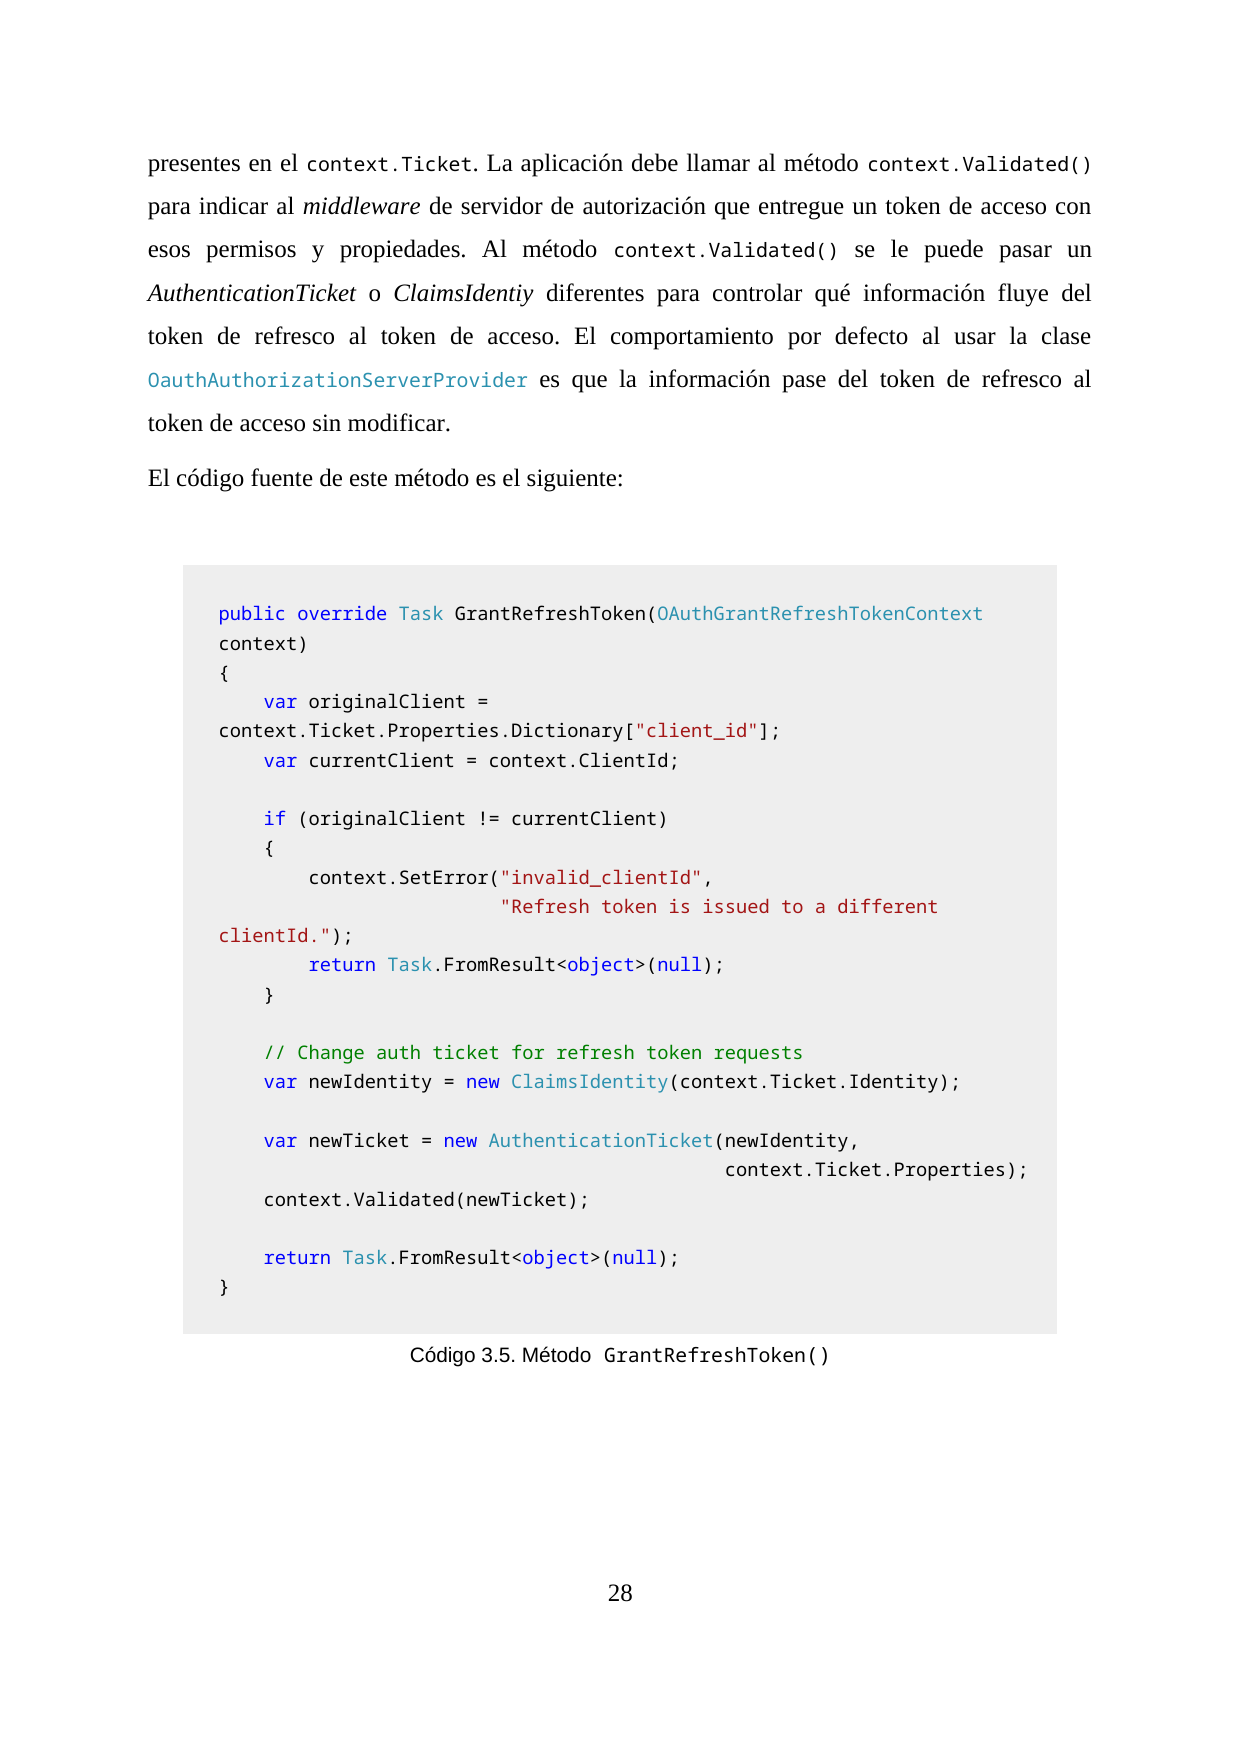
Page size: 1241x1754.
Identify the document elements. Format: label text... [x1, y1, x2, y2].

table_header public override Task GrantRefreshToken(OAuthGrantRefreshTokenContext context) { var originalClient = context.Ticket.Properties.Dictionary["client_id"]; var currentClient = context.ClientId; if (originalClient != currentClient) { context.SetError("invalid_clientId", "Refresh token is issued to a different clientId."); return Task.FromResult<object>(null); } // Change auth ticket for refresh token requests var newIdentity = new ClaimsIdentity(context.Ticket.Identity); var newTicket = new AuthenticationTicket(newIdentity, context.Ticket.Properties); context.Validated(newTicket); return Task.FromResult<object>(null); } [183, 565, 1057, 1334]
table_cell Código 3.5. Método GrantRefreshToken() [183, 1335, 1057, 1374]
text presentes en el context.Ticket. La aplicación debe llamar al método context.Validated() para indicar al middleware de servidor de autorización que entregue un token de acceso con esos permisos y propiedades. Al método context.Validated() se le puede pasar un AuthenticationTicket o ClaimsIdentiy diferentes para controlar qué información fluye del token de refresco al token de acceso. El comportamiento por defecto al usar la clase OauthAuthorizationServerProvider es que la información pase del token de refresco al token de acceso sin modificar. [148, 148, 1093, 436]
text El código fuente de este método es el siguiente: [148, 463, 1093, 492]
